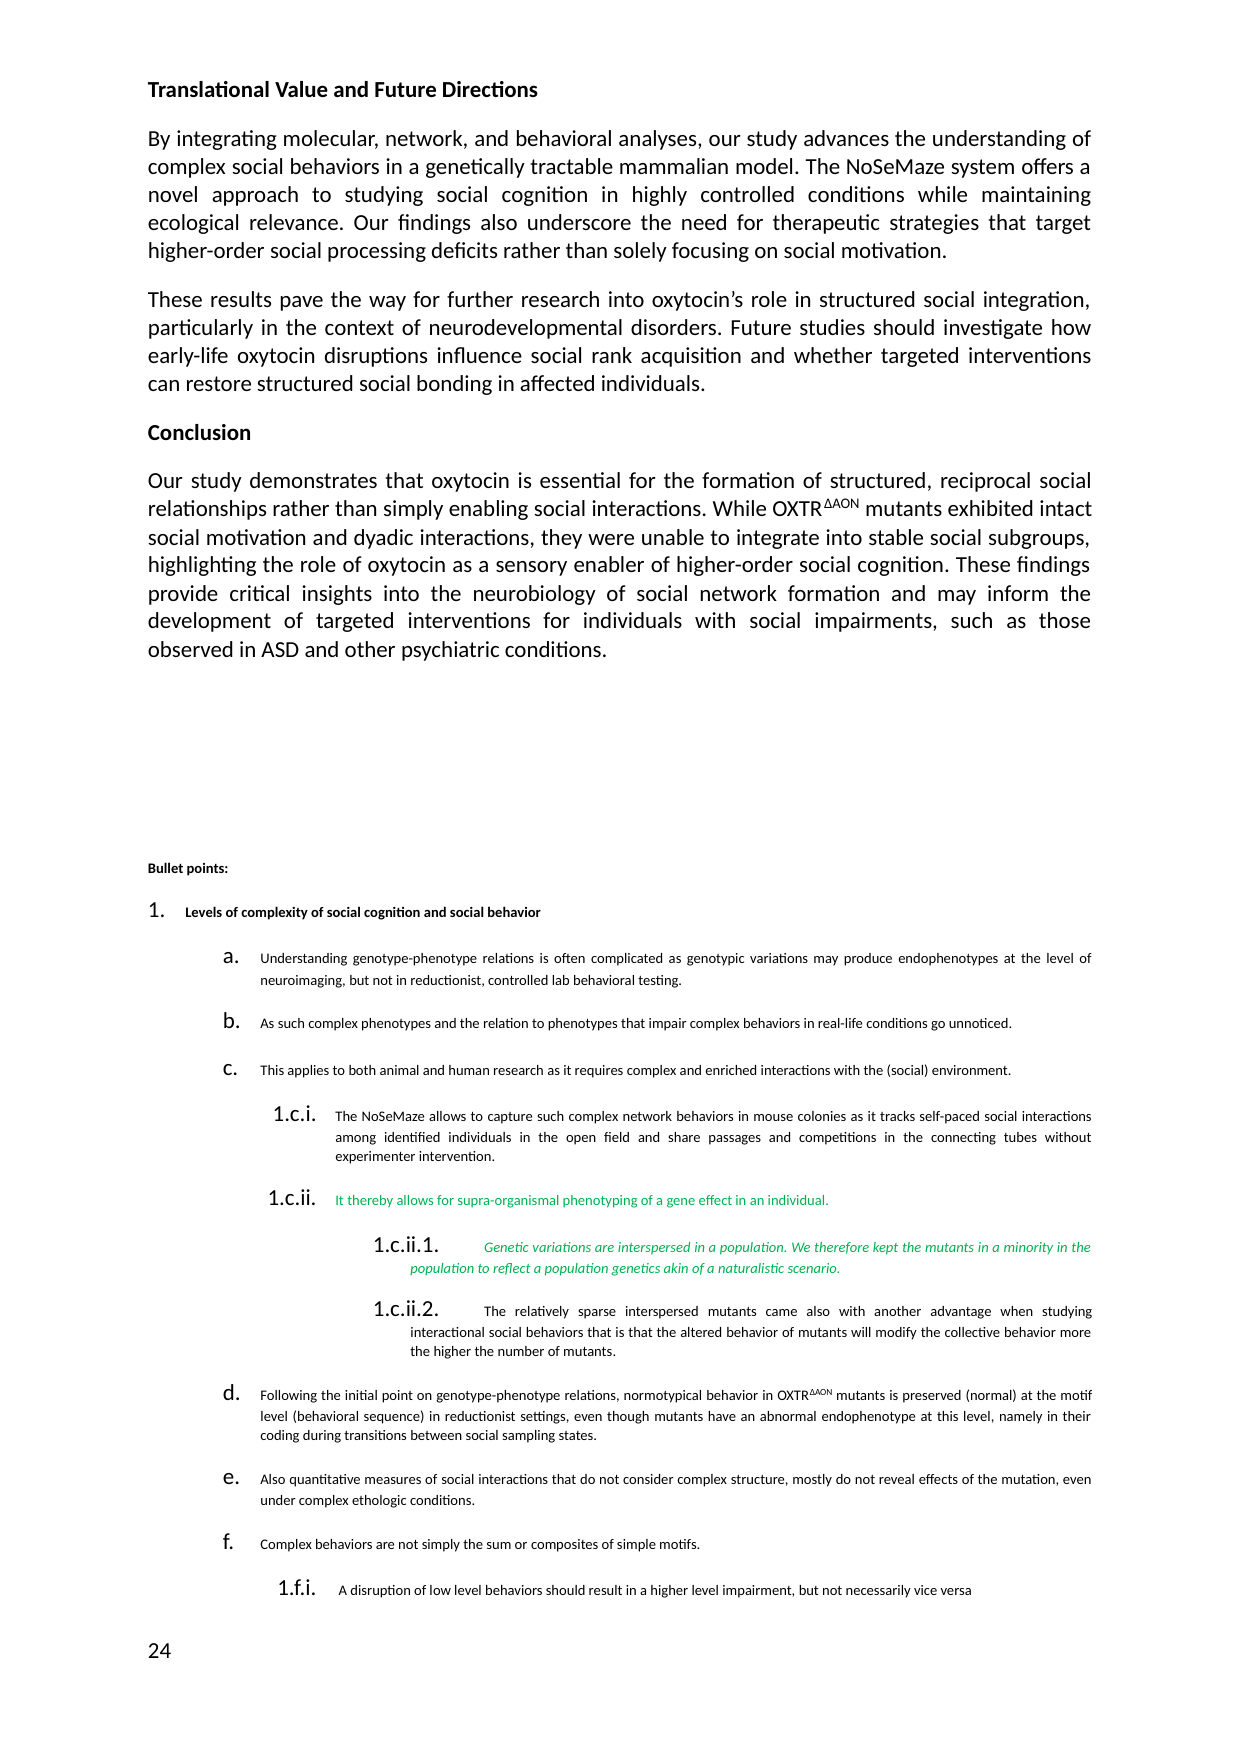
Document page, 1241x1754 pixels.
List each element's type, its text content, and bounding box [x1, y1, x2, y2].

list Genetic variations are interspersed in a population. We therefore kept the mutants in a minority in the population to reflect a population genetics akin of a naturalistic scenario. [373, 1230, 1093, 1277]
list The relatively sparse interspersed mutants came also with another advantage when studying interactional social behaviors that is that the altered behavior of mutants will modify the collective behavior more the higher the number of mutants. [373, 1294, 1093, 1361]
subtitle Conclusion [148, 418, 1093, 446]
list Also quantitative measures of social interactions that do not consider complex structure, mostly do not reveal effects of the mutation, even under complex ethologic conditions. [223, 1462, 1093, 1509]
list As such complex phenotypes and the relation to phenotypes that impair complex behaviors in real-life conditions go unnoticed. [223, 1006, 1093, 1034]
text By integrating molecular, network, and behavioral analyses, our study advances the understanding of complex social behaviors in a genetically tractable mammalian model. The NoSeMaze system offers a novel approach to studying social cognition in highly controlled conditions while maintaining ecological relevance. Our findings also underscore the need for therapeutic strategies that target higher-order social processing deficits rather than solely focusing on social motivation. [148, 124, 1093, 264]
list Levels of complexity of social cognition and social behavior [148, 895, 1093, 923]
list Complex behaviors are not simply the sum or composites of simple motifs. [223, 1527, 1093, 1555]
text These results pave the way for further research into oxytocin’s role in structured social integration, particularly in the context of neurodevelopmental disorders. Future studies should investigate how early-life oxytocin disruptions influence social rank acquisition and whether targeted interventions can restore structured social bonding in affected individuals. [148, 285, 1093, 397]
list It thereby allows for supra-organismal phenotyping of a gene effect in an individual. [316, 1183, 1093, 1211]
list A disruption of low level behaviors should result in a higher level impairment, but not necessarily vice versa [316, 1573, 1093, 1601]
text Our study demonstrates that oxytocin is essential for the formation of structured, reciprocal social relationships rather than simply enabling social interactions. While OXTRΔAON mutants exhibited intact social motivation and dyadic interactions, they were unable to integrate into stable social subgroups, highlighting the role of oxytocin as a sensory enabler of higher-order social cognition. These findings provide critical insights into the neurobiology of social network formation and may inform the development of targeted interventions for individuals with social impairments, such as those observed in ASD and other psychiatric conditions. [148, 467, 1093, 663]
text Bullet points: [148, 859, 1093, 877]
subtitle Translational Value and Future Directions [148, 75, 1093, 103]
list The NoSeMaze allows to capture such complex network behaviors in mouse colonies as it tracks self-paced social interactions among identified individuals in the open field and share passages and competitions in the connecting tubes without experimenter intervention. [316, 1099, 1093, 1165]
list This applies to both animal and human research as it requires complex and enriched interactions with the (social) environment. [223, 1053, 1093, 1081]
list Following the initial point on genotype-phenotype relations, normotypical behavior in OXTRΔAON mutants is preserved (normal) at the motif level (behavioral sequence) in reductionist settings, even though mutants have an abnormal endophenotype at this level, namely in their coding during transitions between social sampling states. [223, 1378, 1093, 1444]
list Understanding genotype-phenotype relations is often complicated as genotypic variations may produce endophenotypes at the level of neuroimaging, but not in reductionist, controlled lab behavioral testing. [223, 942, 1093, 988]
